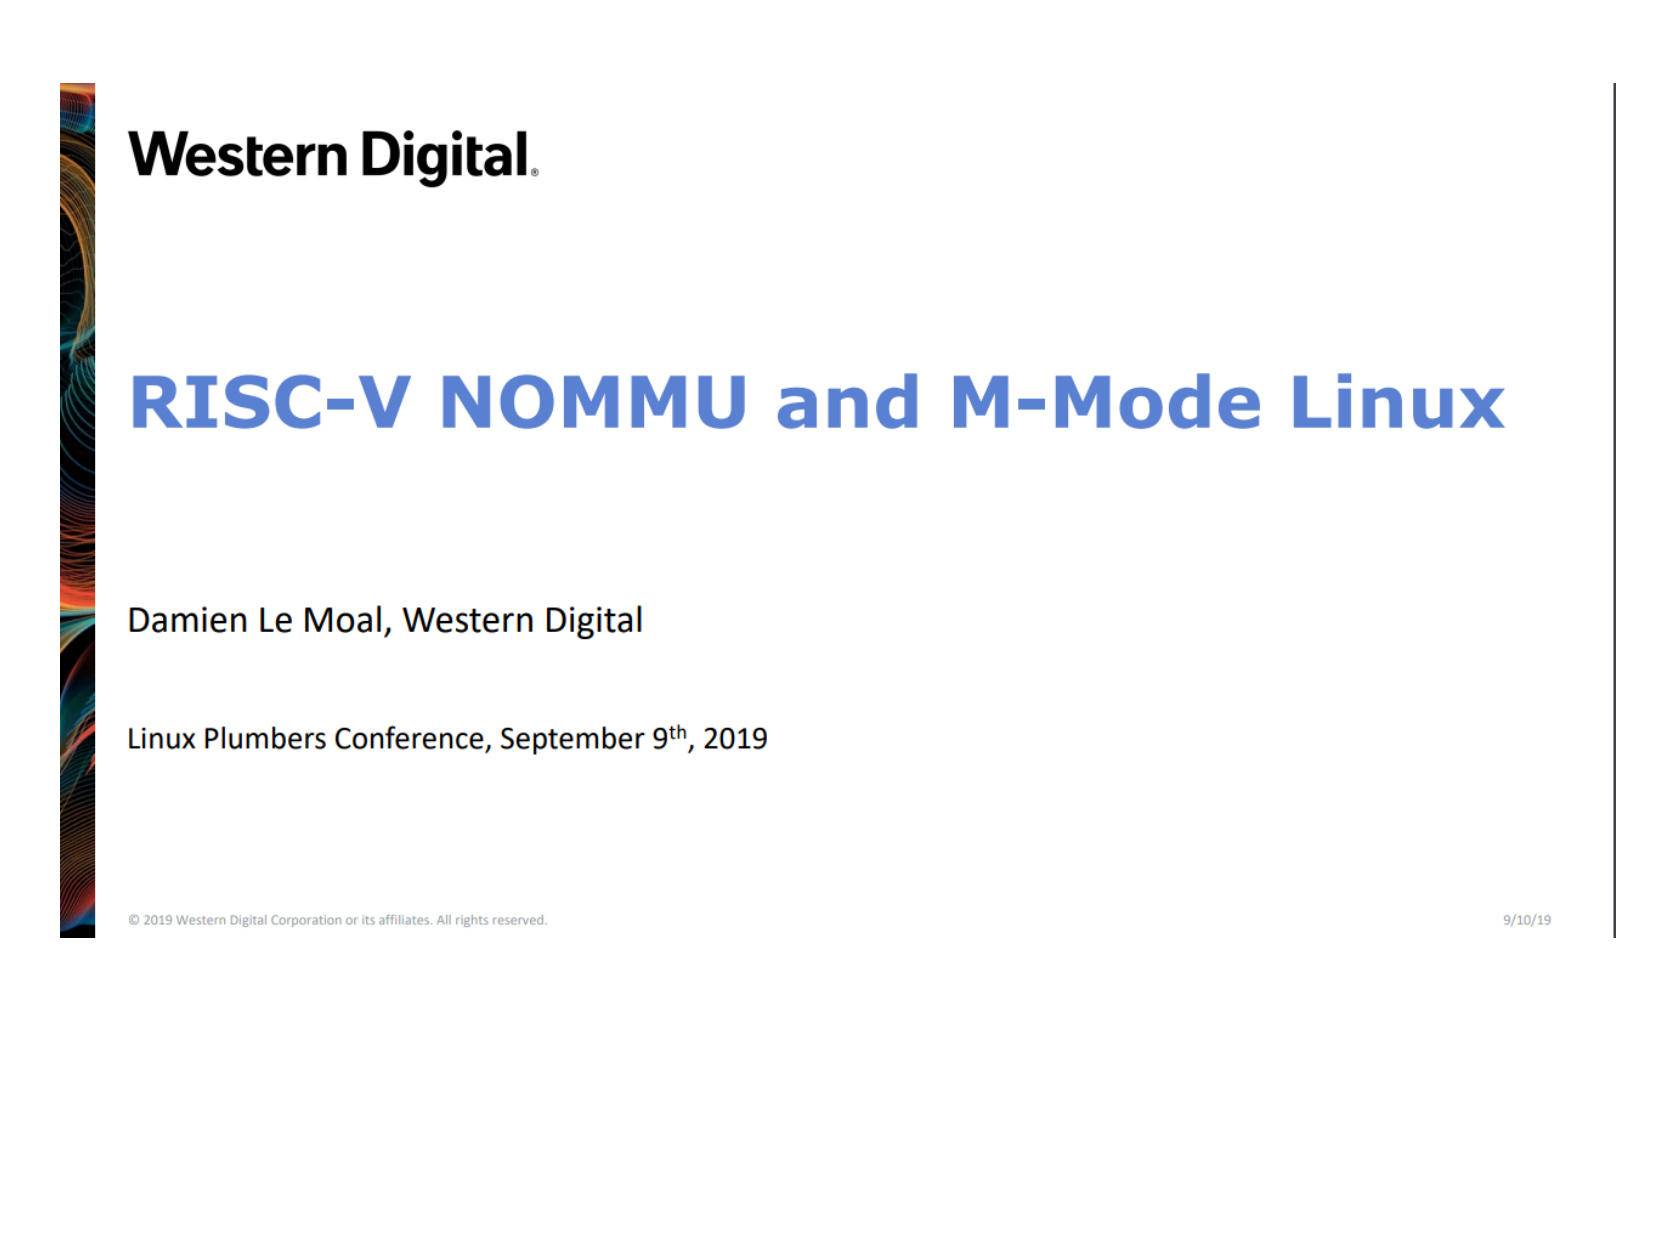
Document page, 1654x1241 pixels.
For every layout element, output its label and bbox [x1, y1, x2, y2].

picture [60, 83, 1616, 939]
